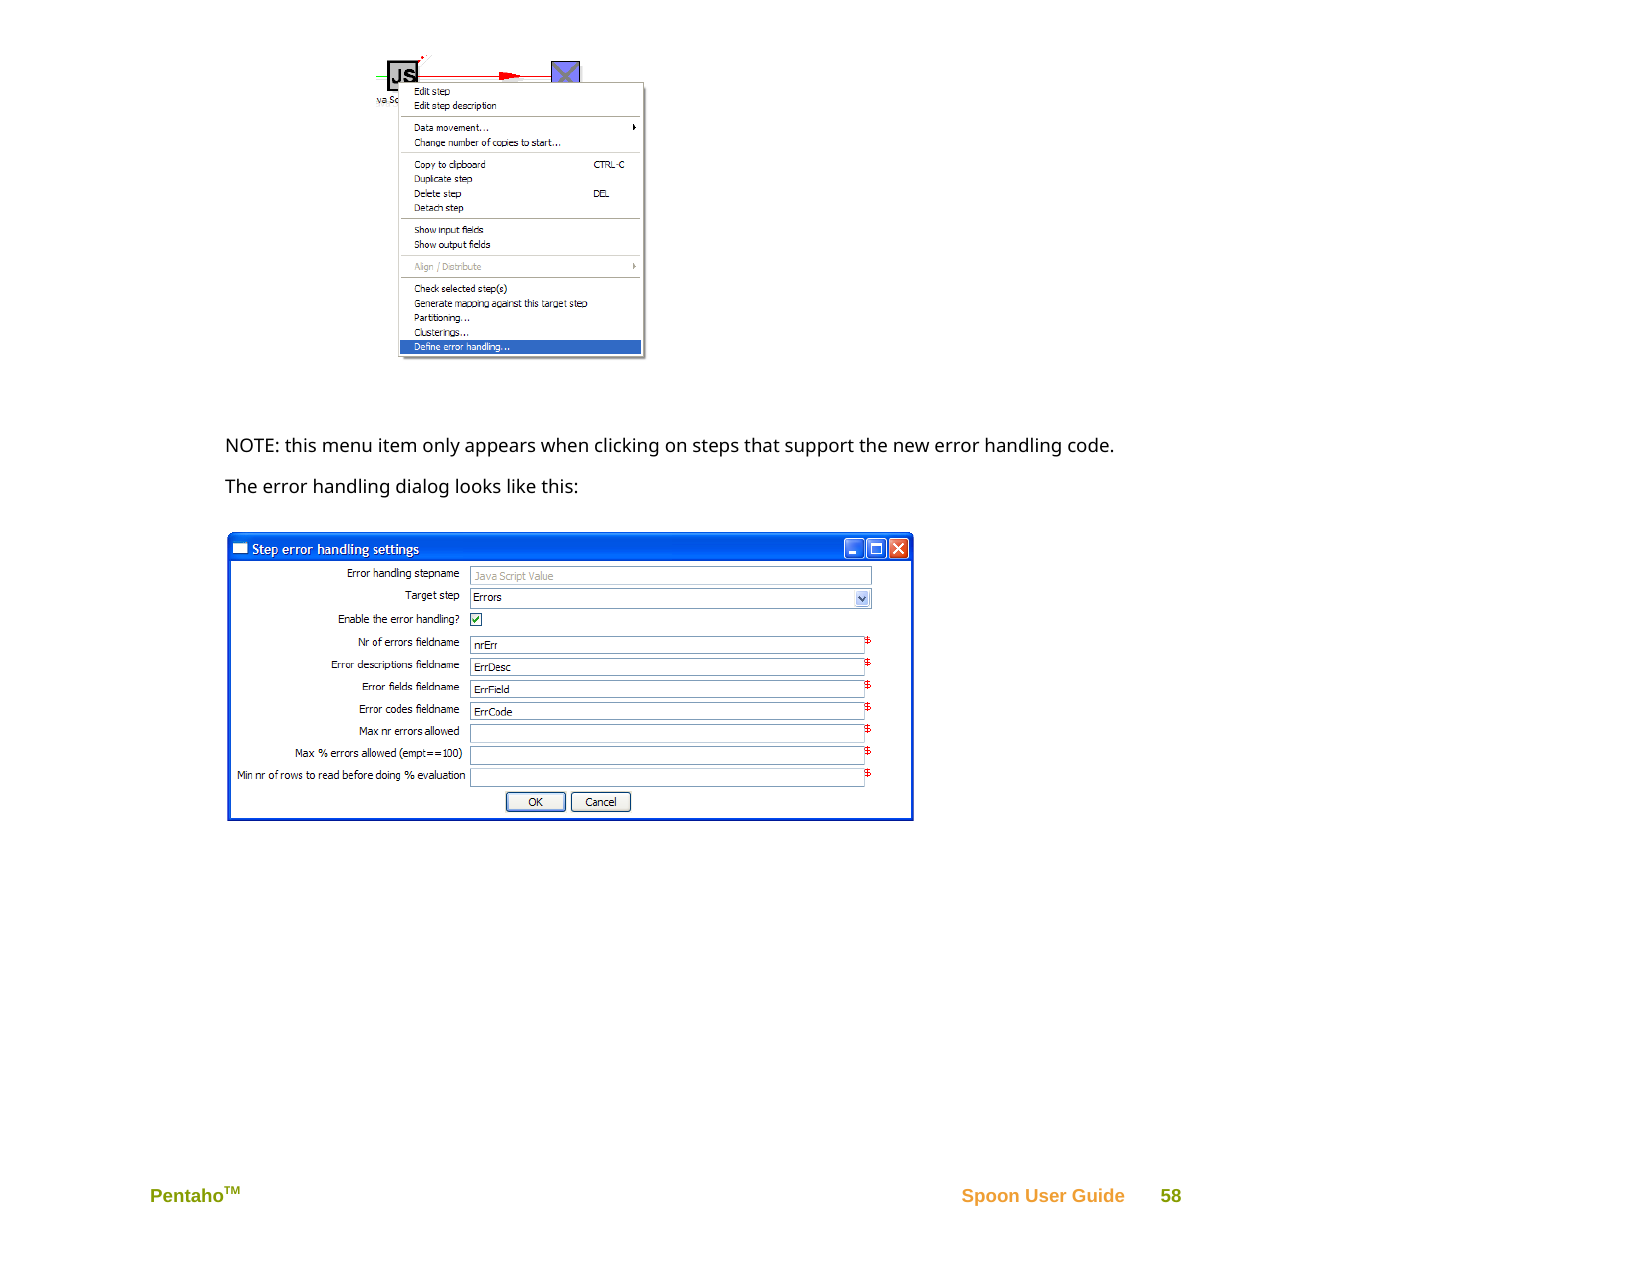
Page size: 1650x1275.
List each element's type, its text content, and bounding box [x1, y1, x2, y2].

picture [376, 55, 686, 388]
text NOTE: this menu item only appears when clicking on steps that support the new error handling code. [225, 429, 1500, 458]
text The error handling dialog looks like this: [225, 471, 1500, 500]
picture [227, 532, 914, 821]
